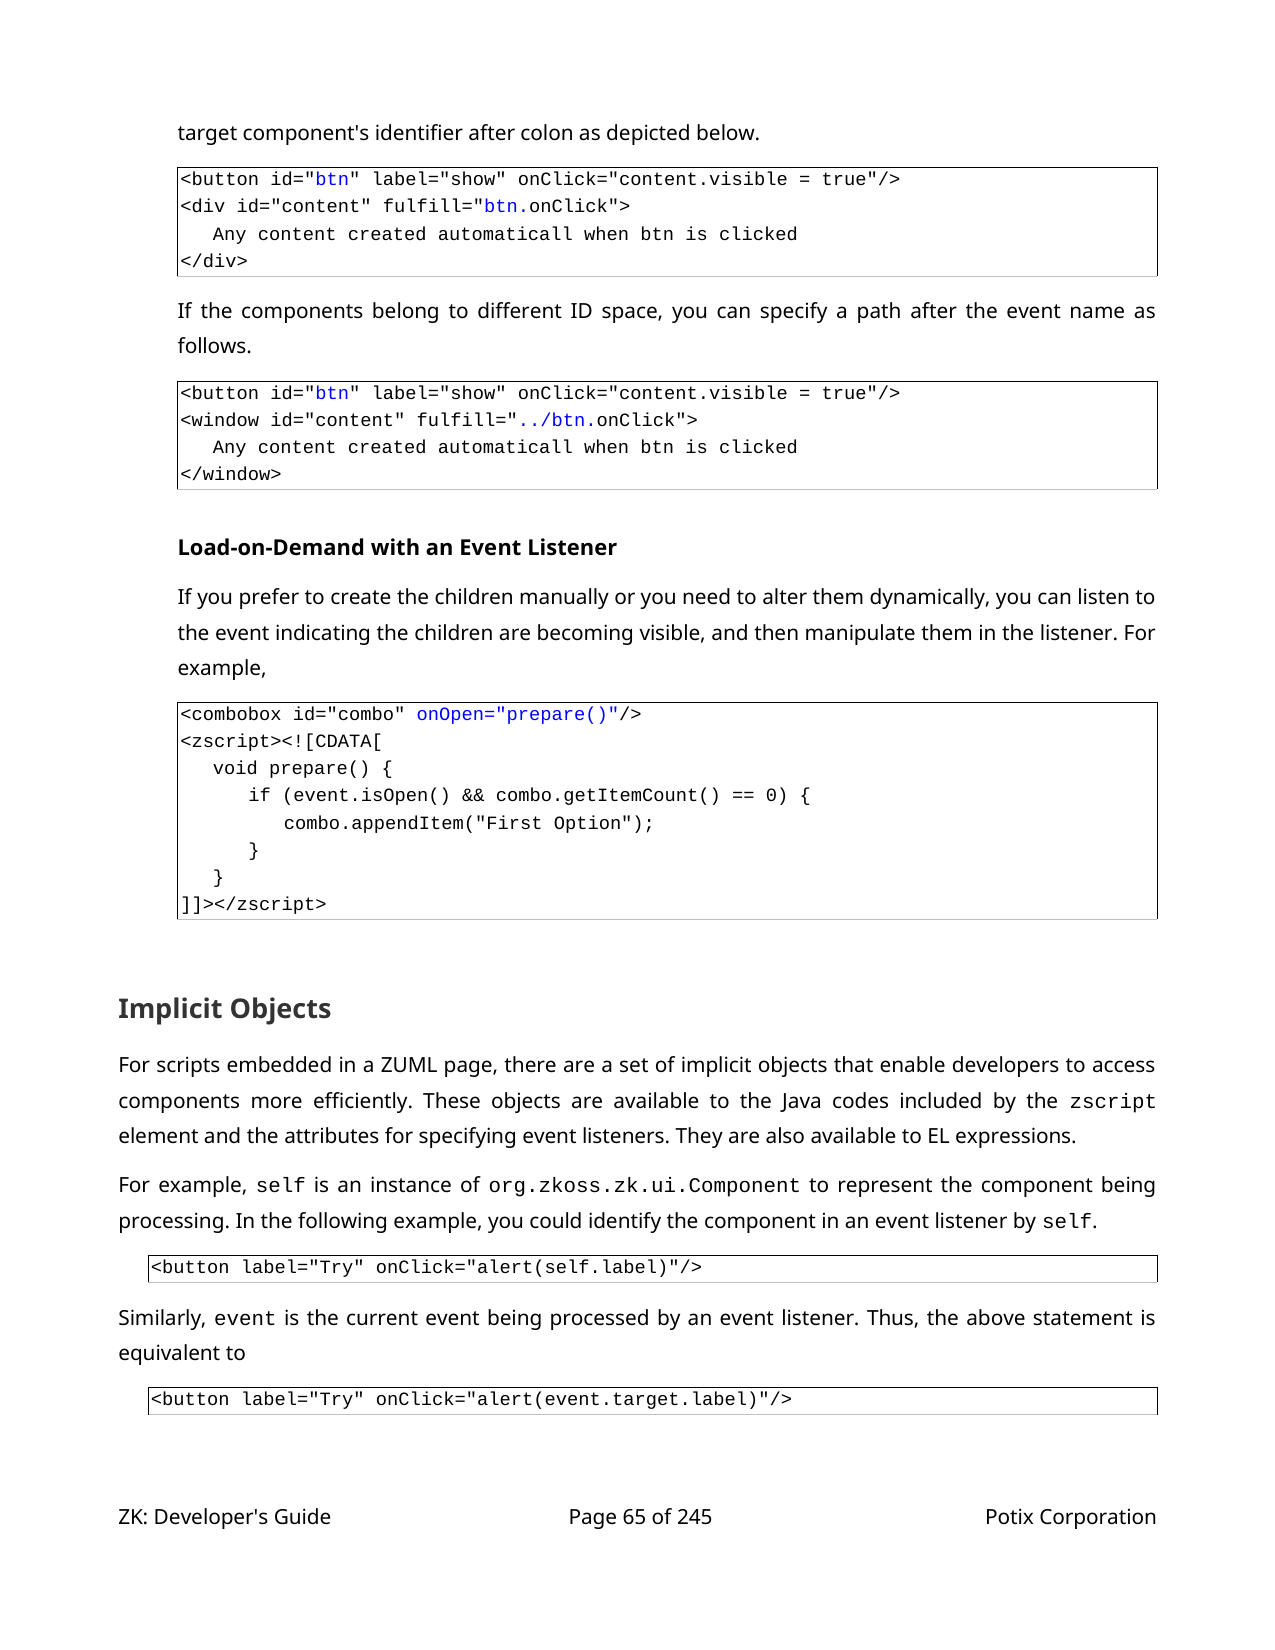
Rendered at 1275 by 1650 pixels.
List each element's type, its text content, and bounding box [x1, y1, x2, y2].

text Any content created automaticall when btn is clicked [178, 435, 1157, 459]
text </div> [178, 248, 1157, 276]
text For scripts embedded in a ZUML page, there are a set of implicit objects that enable developers to access components more efficiently. These objects are available to the Java codes included by the zscript element and the attributes for specifying event listeners. They are also available to EL expressions. [118, 1051, 1157, 1149]
text <window id="content" fulfill="../btn.onClick"> [178, 408, 1157, 432]
text <button id="btn" label="show" onClick="content.visible = true"/> [178, 382, 1157, 405]
text ]]></zscript> [178, 892, 1157, 919]
text target component's identifier after colon as depicted below. [177, 118, 1157, 146]
subtitle Load-on-Demand with an Event Listener [177, 532, 1157, 562]
text } [178, 838, 1157, 862]
text combo.appendItem("First Option"); [178, 811, 1157, 835]
text </window> [178, 462, 1157, 489]
text <zscript><![CDATA[ [178, 729, 1157, 753]
text Any content created automaticall when btn is clicked [178, 221, 1157, 246]
text If you prefer to create the children manually or you need to alter them dynamically, you can listen to the event indicating the children are becoming visible, and then manipulate them in the listener. For example, [177, 582, 1157, 681]
text <button label="Try" onClick="alert(event.target.label)"/> [149, 1388, 1157, 1414]
text <button id="btn" label="show" onClick="content.visible = true"/> [178, 168, 1157, 191]
text void prepare() { [178, 756, 1157, 780]
text if (event.isOpen() && combo.getItemCount() == 0) { [178, 783, 1157, 808]
text } [178, 865, 1157, 889]
text <combobox id="combo" onOpen="prepare()"/> [178, 703, 1157, 726]
text <div id="content" fulfill="btn.onClick"> [178, 194, 1157, 218]
text If the components belong to different ID space, you can specify a path after the event name as follows. [177, 296, 1157, 360]
subtitle Implicit Objects [118, 990, 1157, 1027]
text Similarly, event is the current event being processed by an event listener. Thus, the above statement is equivalent to [118, 1303, 1157, 1367]
text <button label="Try" onClick="alert(self.label)"/> [149, 1256, 1157, 1282]
text For example, self is an instance of org.zkoss.zk.ui.Component to represent the component being processing. In the following example, you could identify the component in an event listener by self. [118, 1170, 1157, 1234]
